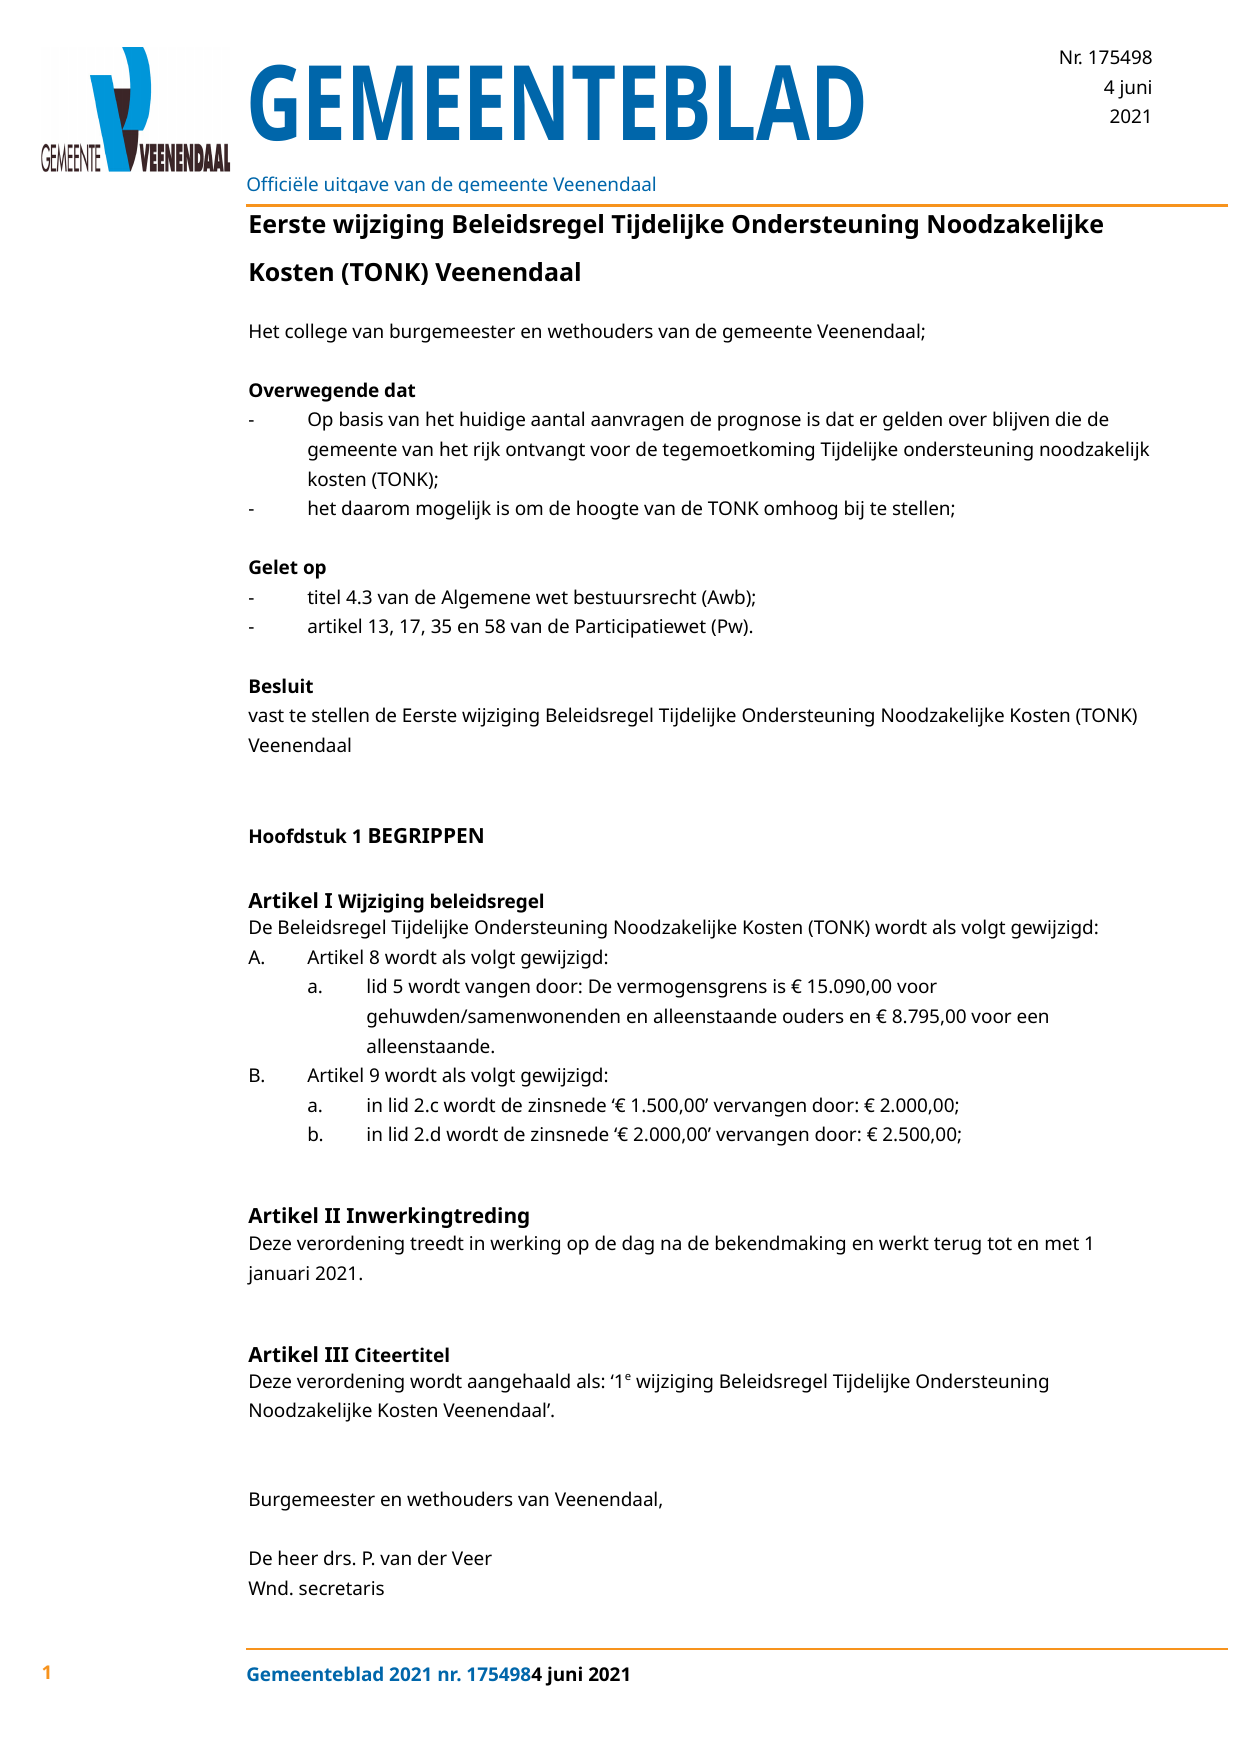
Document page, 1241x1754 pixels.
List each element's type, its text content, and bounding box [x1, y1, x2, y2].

text Het college van burgemeester en wethouders van de gemeente Veenendaal; [248, 318, 1152, 344]
list Artikel 9 wordt als volgt gewijzigd: [248, 1062, 1152, 1088]
list het daarom mogelijk is om de hoogte van de TONK omhoog bij te stellen; [248, 495, 1152, 521]
picture [123, 47, 231, 172]
list Artikel 8 wordt als volgt gewijzigd: [248, 944, 1152, 970]
text Deze verordening treedt in werking op de dag na de bekendmaking en werkt terug tot en met 1 januari 2021. [248, 1230, 1152, 1285]
picture [41, 47, 130, 172]
text Deze verordening wordt aangehaald als: ‘1e wijziging Beleidsregel Tijdelijke Ondersteuning Noodzakelijke Kosten Veenendaal’. [248, 1368, 1152, 1423]
text Gelet op [248, 554, 1152, 580]
list titel 4.3 van de Algemene wet bestuursrecht (Awb); [248, 584, 1152, 610]
text Overwegende dat [248, 377, 1152, 403]
text Artikel III Citeertitel [248, 1340, 1152, 1368]
list artikel 13, 17, 35 en 58 van de Participatiewet (Pw). [248, 614, 1152, 639]
text De Beleidsregel Tijdelijke Ondersteuning Noodzakelijke Kosten (TONK) wordt als volgt gewijzigd: [248, 914, 1152, 940]
list in lid 2.d wordt de zinsnede ‘€ 2.000,00’ vervangen door: € 2.500,00; [307, 1122, 1152, 1147]
text Wnd. secretaris [248, 1575, 1152, 1601]
text De heer drs. P. van der Veer [248, 1546, 1152, 1571]
text Artikel II Inwerkingtreding [248, 1202, 1152, 1230]
list Op basis van het huidige aantal aanvragen de prognose is dat er gelden over blijven die de gemeente van het rijk ontvangt voor de tegemoetkoming Tijdelijke ondersteuning noodzakelijk kosten (TONK); [248, 407, 1152, 492]
text Eerste wijziging Beleidsregel Tijdelijke Ondersteuning Noodzakelijke Kosten (TONK) Veenendaal [248, 207, 1152, 288]
text Artikel I Wijziging beleidsregel [248, 886, 1152, 914]
list lid 5 wordt vangen door: De vermogensgrens is € 15.090,00 voor gehuwden/samenwonenden en alleenstaande ouders en € 8.795,00 voor een alleenstaande. [307, 974, 1152, 1059]
text Besluit [248, 673, 1152, 699]
text vast te stellen de Eerste wijziging Beleidsregel Tijdelijke Ondersteuning Noodzakelijke Kosten (TONK) Veenendaal [248, 702, 1152, 758]
list in lid 2.c wordt de zinsnede ‘€ 1.500,00’ vervangen door: € 2.000,00; [307, 1092, 1152, 1118]
text Hoofdstuk 1 BEGRIPPEN [248, 821, 1152, 849]
text Burgemeester en wethouders van Veenendaal, [248, 1486, 1152, 1512]
